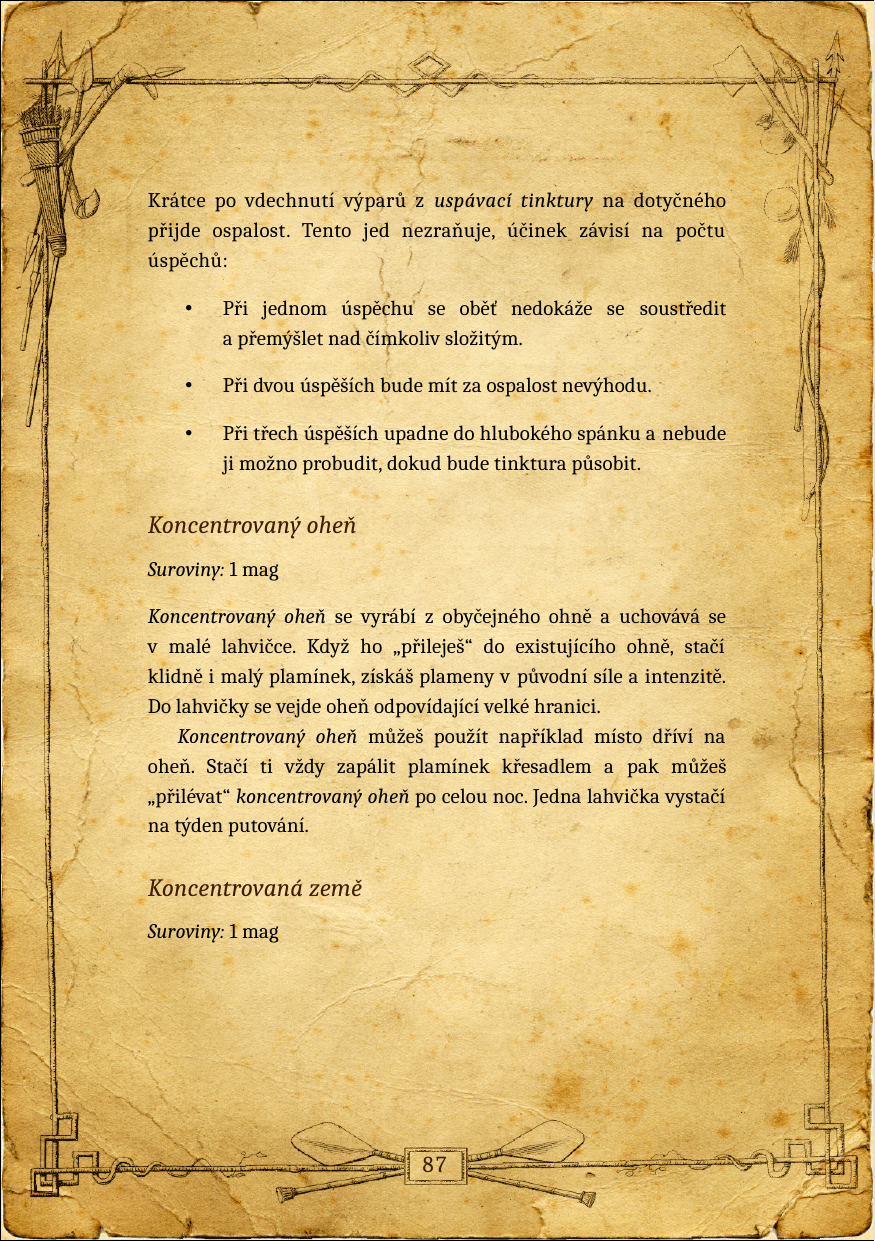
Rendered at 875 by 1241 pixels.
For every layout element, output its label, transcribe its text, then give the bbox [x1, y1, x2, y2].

subtitle Koncentrovaný oheň [148, 511, 726, 539]
picture [1, 1, 874, 1240]
text Suroviny: 1 mag [148, 557, 726, 581]
list Při jednom úspěchu se oběť nedokáže se soustředit a⁠ přemýšlet nad čímkoliv složitým. [185, 296, 726, 350]
text Suroviny: 1 mag [148, 920, 726, 944]
text Krátce po vdechnutí výparů z⁠ uspávací tinktury na dotyčného přijde ospalost. Tento jed nezraňuje, účinek závisí na počtu úspěchů: [148, 189, 726, 273]
list Při dvou úspěších bude mít za ospalost nevýhodu. [185, 374, 726, 398]
list Při třech úspěších upadne do hlubokého spánku a⁠ nebude ji možno probudit, dokud bude tinktura působit. [185, 422, 726, 475]
subtitle Koncentrovaná země [148, 873, 726, 902]
text Koncentrovaný oheň se vyrábí z⁠ obyčejného ohně a⁠ uchovává se v⁠ malé lahvičce. Když ho „přileješ“ do existujícího ohně, stačí klidně i⁠ malý plamínek, získáš plameny v⁠ původní síle a⁠ intenzitě. Do lahvičky se vejde oheň odpovídající velké hranici. Koncentrovaný oheň můžeš použít například místo dříví na oheň. Stačí ti vždy zapálit plamínek křesadlem a⁠ pak můžeš „přilévat“ koncentrovaný oheň po celou noc. Jedna lahvička vystačí na týden putování. [148, 605, 726, 838]
